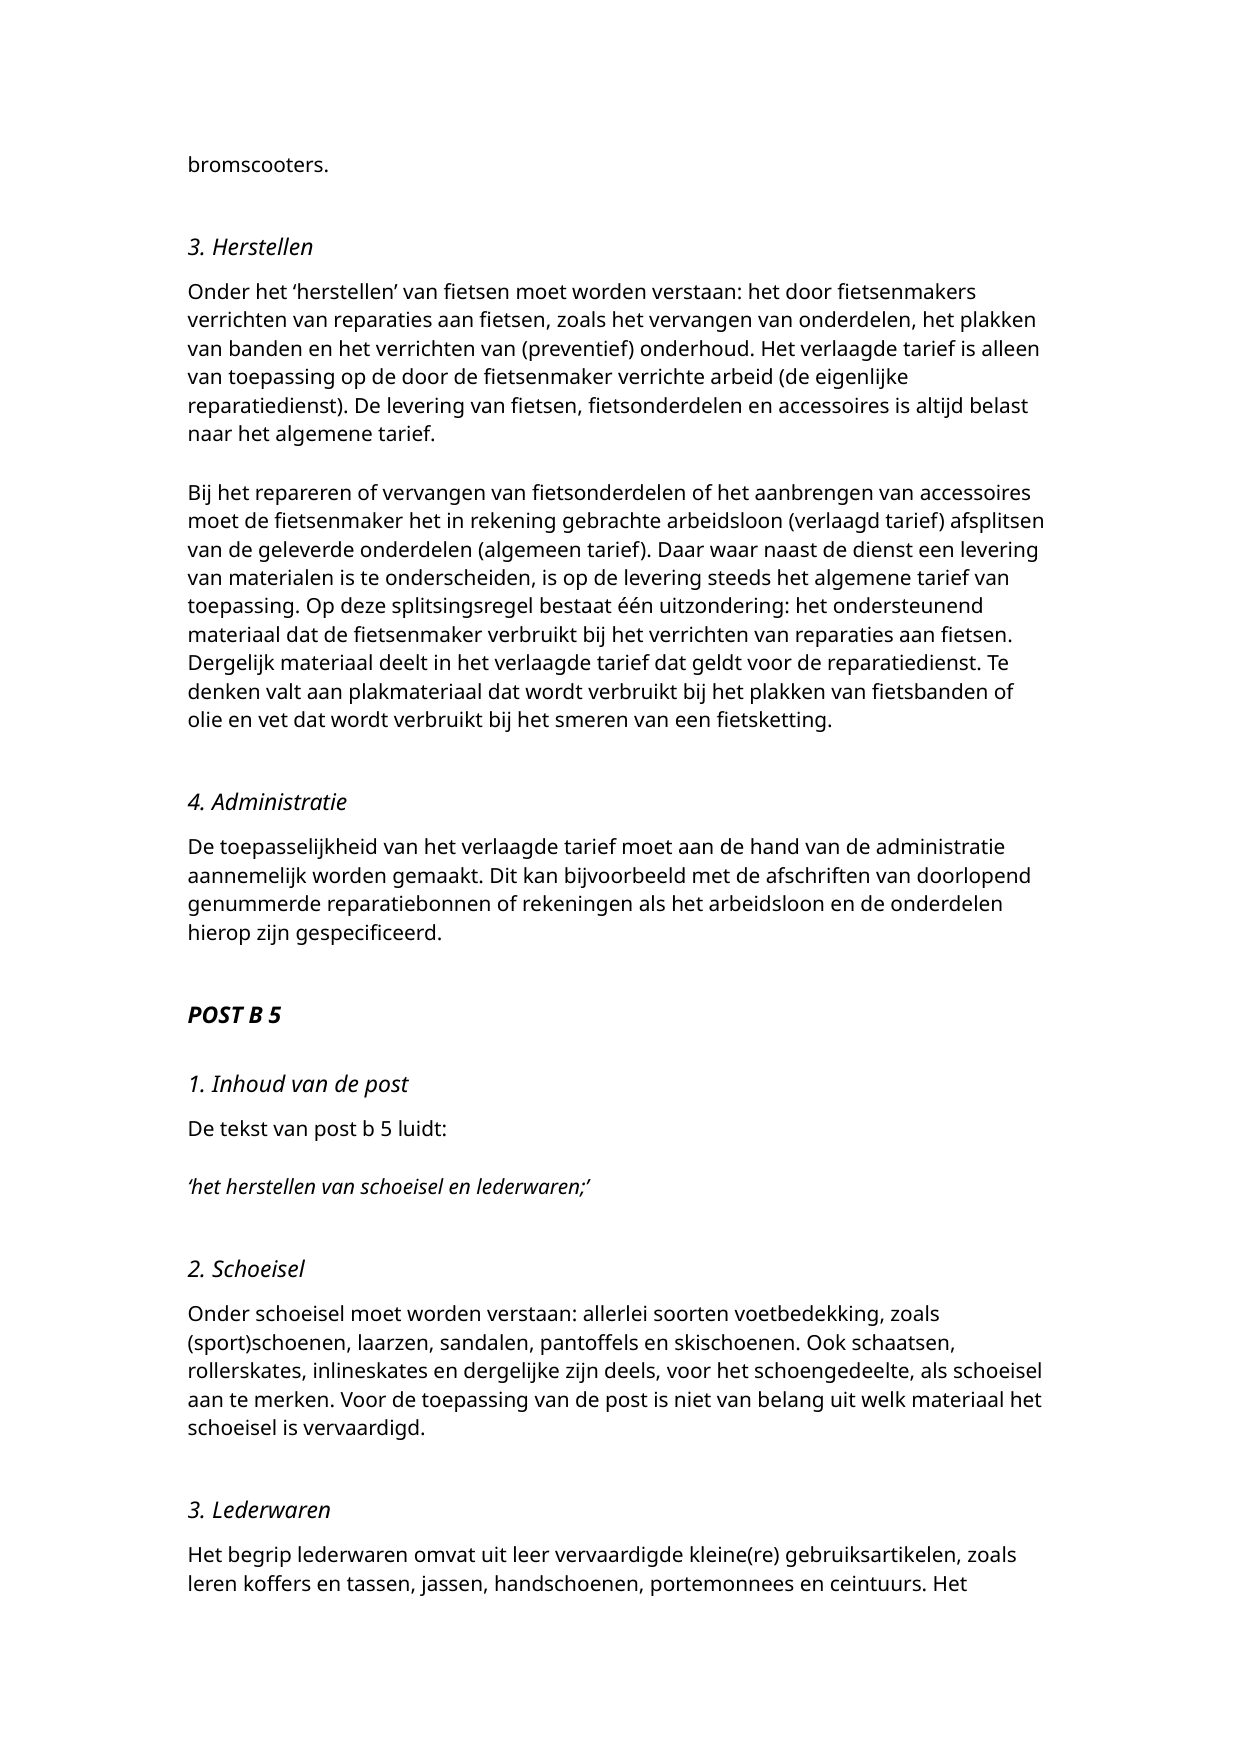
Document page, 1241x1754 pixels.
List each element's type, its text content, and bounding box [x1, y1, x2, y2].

text De toepasselijkheid van het verlaagde tarief moet aan de hand van de administratie aannemelijk worden gemaakt. Dit kan bijvoorbeeld met de afschriften van doorlopend genummerde reparatiebonnen of rekeningen als het arbeidsloon en de onderdelen hierop zijn gespecificeerd. [187, 832, 1053, 946]
subtitle 3. Lederwaren [187, 1494, 1053, 1525]
text bromscooters. [187, 150, 1053, 178]
subtitle 3. Herstellen [187, 231, 1053, 262]
text Het begrip lederwaren omvat uit leer vervaardigde kleine(re) gebruiksartikelen, zoals leren koffers en tassen, jassen, handschoenen, portemonnees en ceintuurs. Het [187, 1540, 1053, 1597]
subtitle 2. Schoeisel [187, 1253, 1053, 1284]
subtitle 4. Administratie [187, 786, 1053, 817]
text De tekst van post b 5 luidt: [187, 1114, 1053, 1142]
text Bij het repareren of vervangen van fietsonderdelen of het aanbrengen van accessoires moet de fietsenmaker het in rekening gebrachte arbeidsloon (verlaagd tarief) afsplitsen van de geleverde onderdelen (algemeen tarief). Daar waar naast de dienst een levering van materialen is te onderscheiden, is op de levering steeds het algemene tarief van toepassing. Op deze splitsingsregel bestaat één uitzondering: het ondersteunend materiaal dat de fietsenmaker verbruikt bij het verrichten van reparaties aan fietsen. Dergelijk materiaal deelt in het verlaagde tarief dat geldt voor de reparatiedienst. Te denken valt aan plakmateriaal dat wordt verbruikt bij het plakken van fietsbanden of olie en vet dat wordt verbruikt bij het smeren van een fietsketting. [187, 478, 1053, 734]
subtitle 1. Inhoud van de post [187, 1067, 1053, 1099]
text Onder het ‘herstellen’ van fietsen moet worden verstaan: het door fietsenmakers verrichten van reparaties aan fietsen, zoals het vervangen van onderdelen, het plakken van banden en het verrichten van (preventief) onderhoud. Het verlaagde tarief is alleen van toepassing op de door de fietsenmaker verrichte arbeid (de eigenlijke reparatiedienst). De levering van fietsen, fietsonderdelen en accessoires is altijd belast naar het algemene tarief. [187, 277, 1053, 448]
subtitle POST B 5 [187, 999, 1053, 1030]
text Onder schoeisel moet worden verstaan: allerlei soorten voetbedekking, zoals (sport)schoenen, laarzen, sandalen, pantoffels en skischoenen. Ook schaatsen, rollerskates, inlineskates en dergelijke zijn deels, voor het schoengedeelte, als schoeisel aan te merken. Voor de toepassing van de post is niet van belang uit welk materiaal het schoeisel is vervaardigd. [187, 1299, 1053, 1442]
text ‘het herstellen van schoeisel en lederwaren;’ [187, 1172, 1053, 1201]
